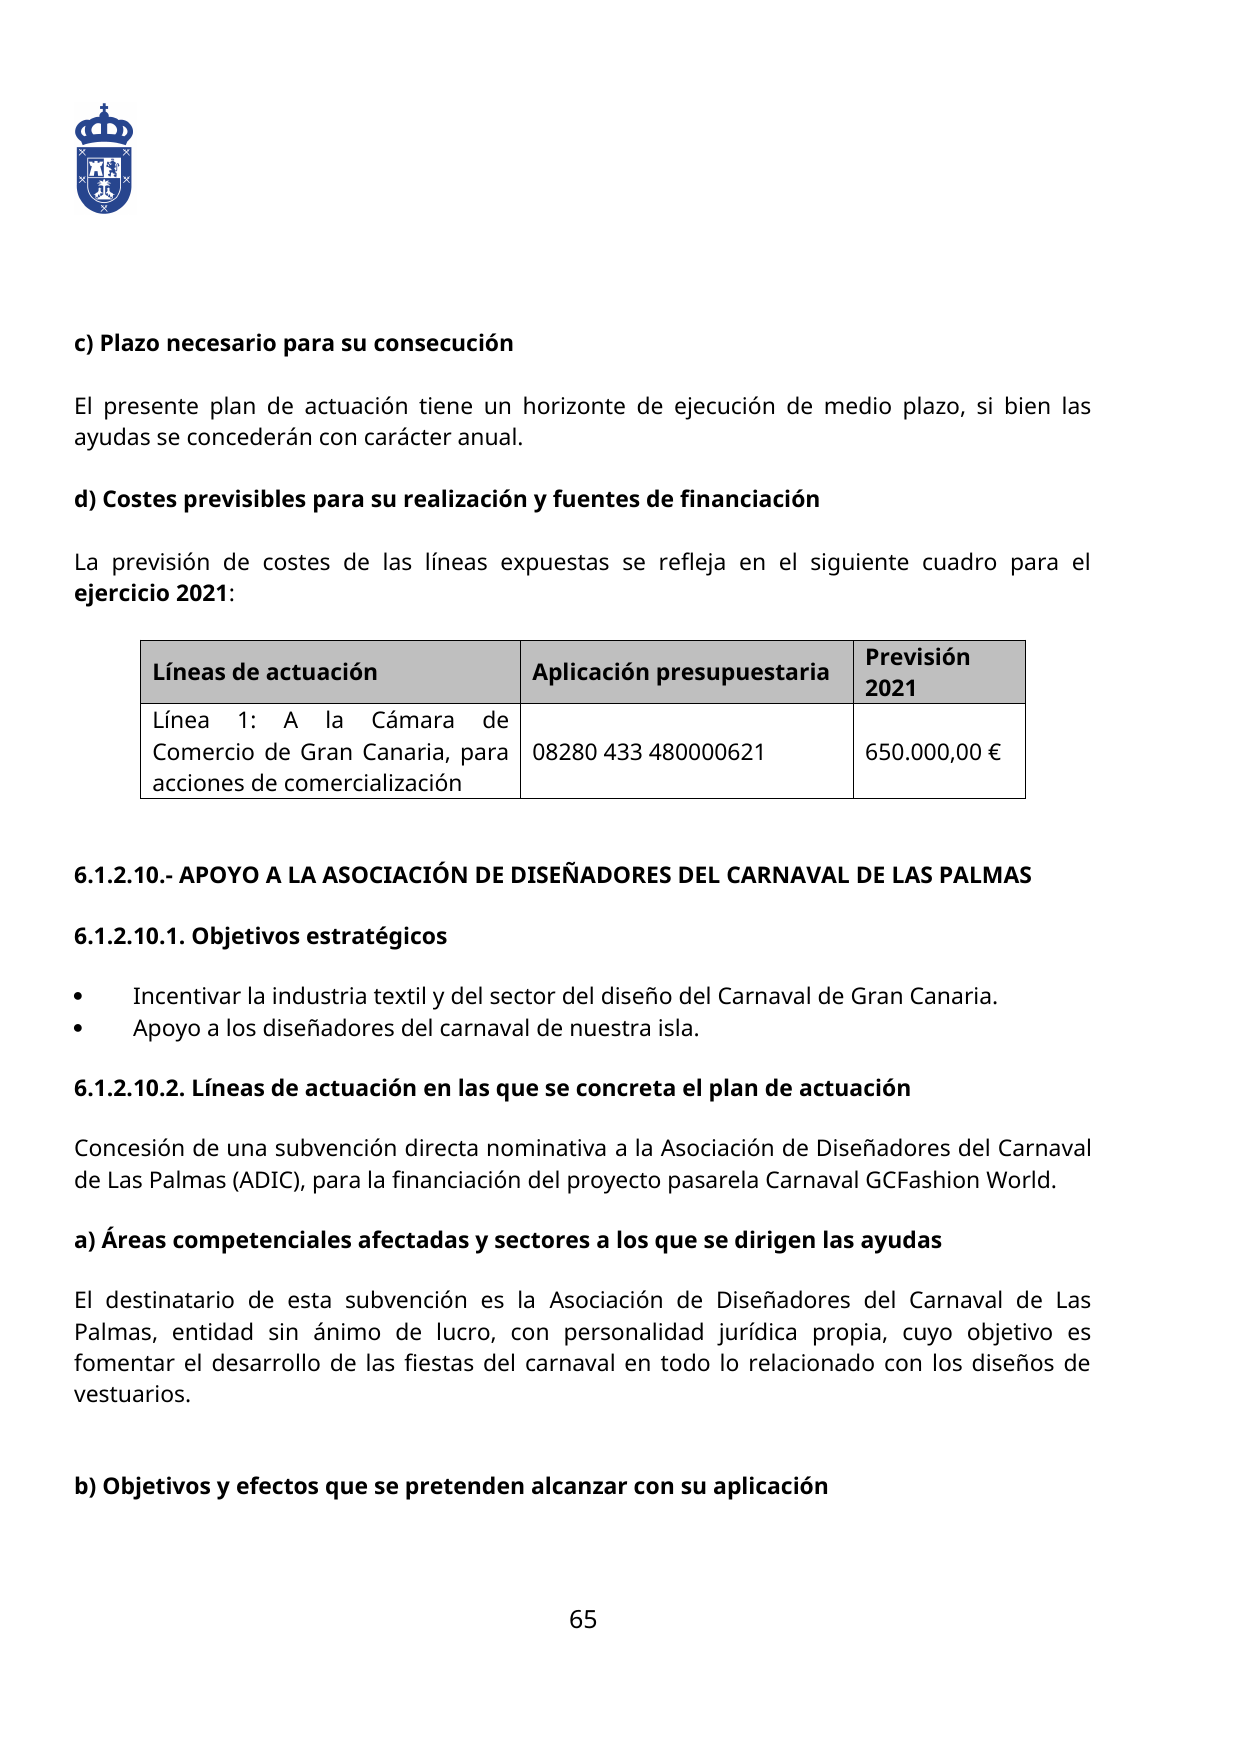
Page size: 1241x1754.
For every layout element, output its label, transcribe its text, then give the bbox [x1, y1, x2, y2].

text El destinatario de esta subvención es la Asociación de Diseñadores del Carnaval de Las Palmas, entidad sin ánimo de lucro, con personalidad jurídica propia, cuyo objetivo es fomentar el desarrollo de las fiestas del carnaval en todo lo relacionado con los diseños de vestuarios. [74, 1284, 1092, 1409]
picture [73, 102, 137, 215]
list Incentivar la industria textil y del sector del diseño del Carnaval de Gran Canaria. [74, 980, 1092, 1011]
table_cell Línea 1: A la Cámara de Comercio de Gran Canaria, para acciones de comercialización [141, 704, 520, 798]
table_header Aplicación presupuestaria [521, 641, 853, 703]
text 6.1.2.10.- APOYO A LA ASOCIACIÓN DE DISEÑADORES DEL CARNAVAL DE LAS PALMAS [74, 859, 1092, 891]
list Apoyo a los diseñadores del carnaval de nuestra isla. [74, 1011, 1092, 1043]
table_cell 650.000,00 € [854, 704, 1025, 798]
text a) Áreas competenciales afectadas y sectores a los que se dirigen las ayudas [74, 1224, 1092, 1255]
text El presente plan de actuación tiene un horizonte de ejecución de medio plazo, si bien las ayudas se concederán con carácter anual. [74, 389, 1092, 452]
text Concesión de una subvención directa nominativa a la Asociación de Diseñadores del Carnaval de Las Palmas (ADIC), para la financiación del proyecto pasarela Carnaval GCFashion World. [74, 1132, 1092, 1195]
text c) Plazo necesario para su consecución [74, 327, 1092, 358]
text La previsión de costes de las líneas expuestas se refleja en el siguiente cuadro para el ejercicio 2021: [74, 546, 1092, 608]
text 6.1.2.10.1. Objetivos estratégicos [74, 920, 1092, 951]
table_cell 08280 433 480000621 [521, 704, 853, 798]
table_header Líneas de actuación [141, 641, 520, 703]
text b) Objetivos y efectos que se pretenden alcanzar con su aplicación [74, 1470, 1092, 1501]
text d) Costes previsibles para su realización y fuentes de financiación [74, 483, 1092, 514]
table_header Previsión 2021 [854, 641, 1025, 703]
text 6.1.2.10.2. Líneas de actuación en las que se concreta el plan de actuación [74, 1072, 1092, 1103]
